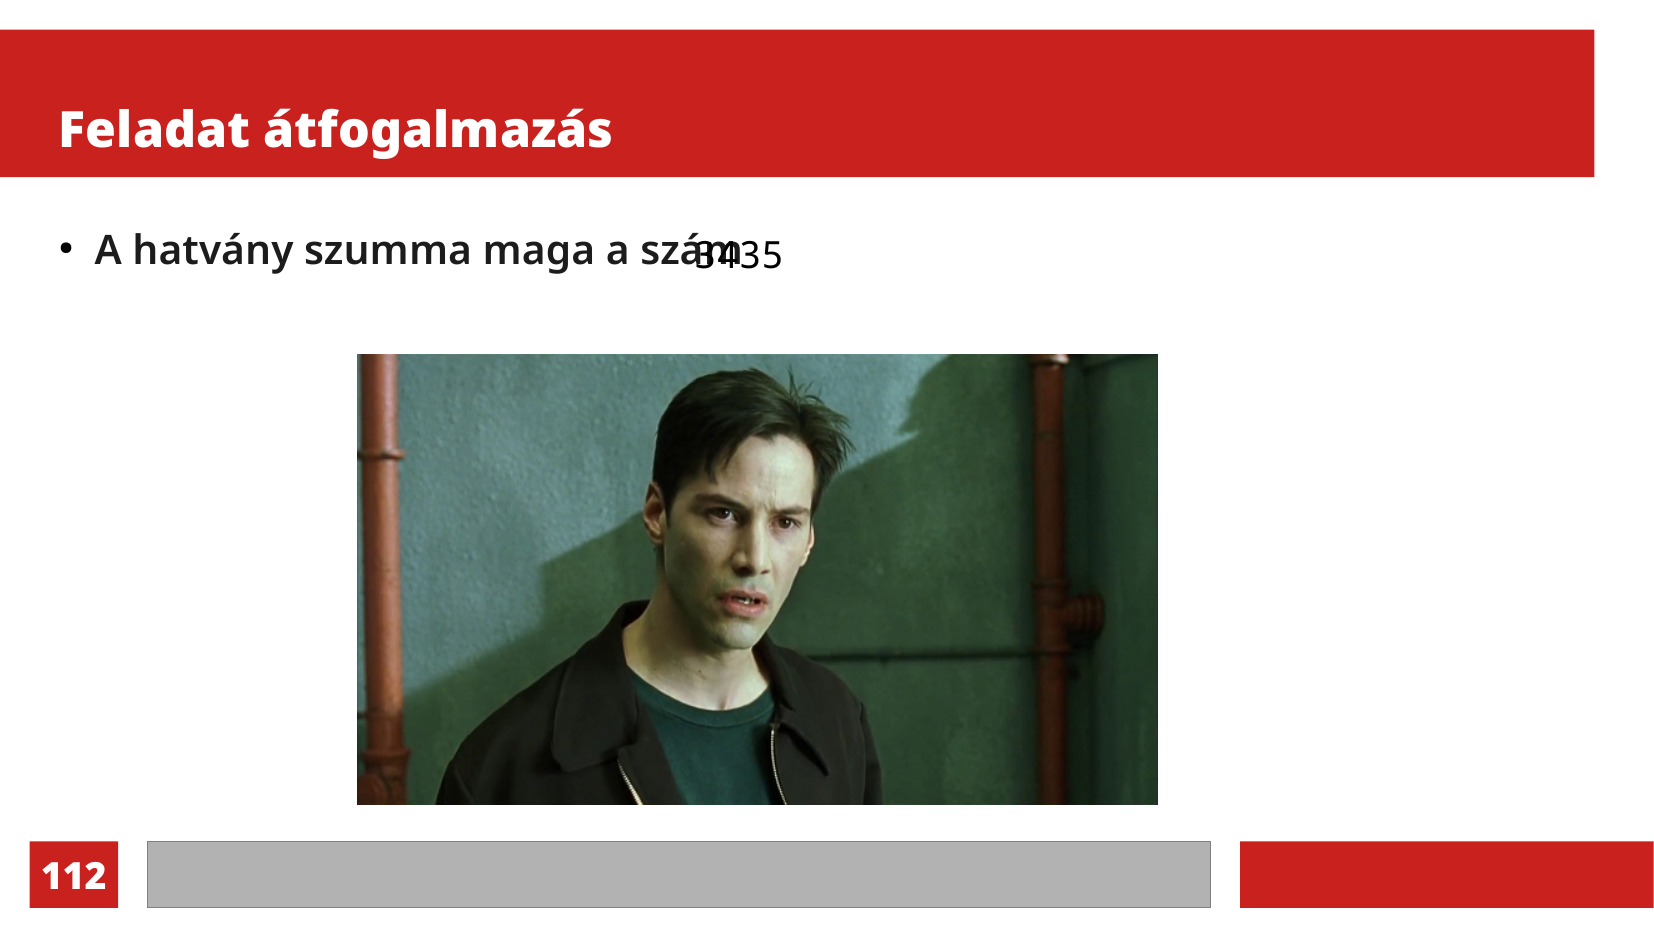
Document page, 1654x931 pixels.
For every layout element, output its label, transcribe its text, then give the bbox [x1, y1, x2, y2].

title Feladat átfogalmazás [59, 44, 1595, 163]
picture [357, 354, 1158, 805]
text_box 3435 [679, 221, 1654, 281]
list A hatvány szumma maga a szám [59, 221, 1565, 296]
